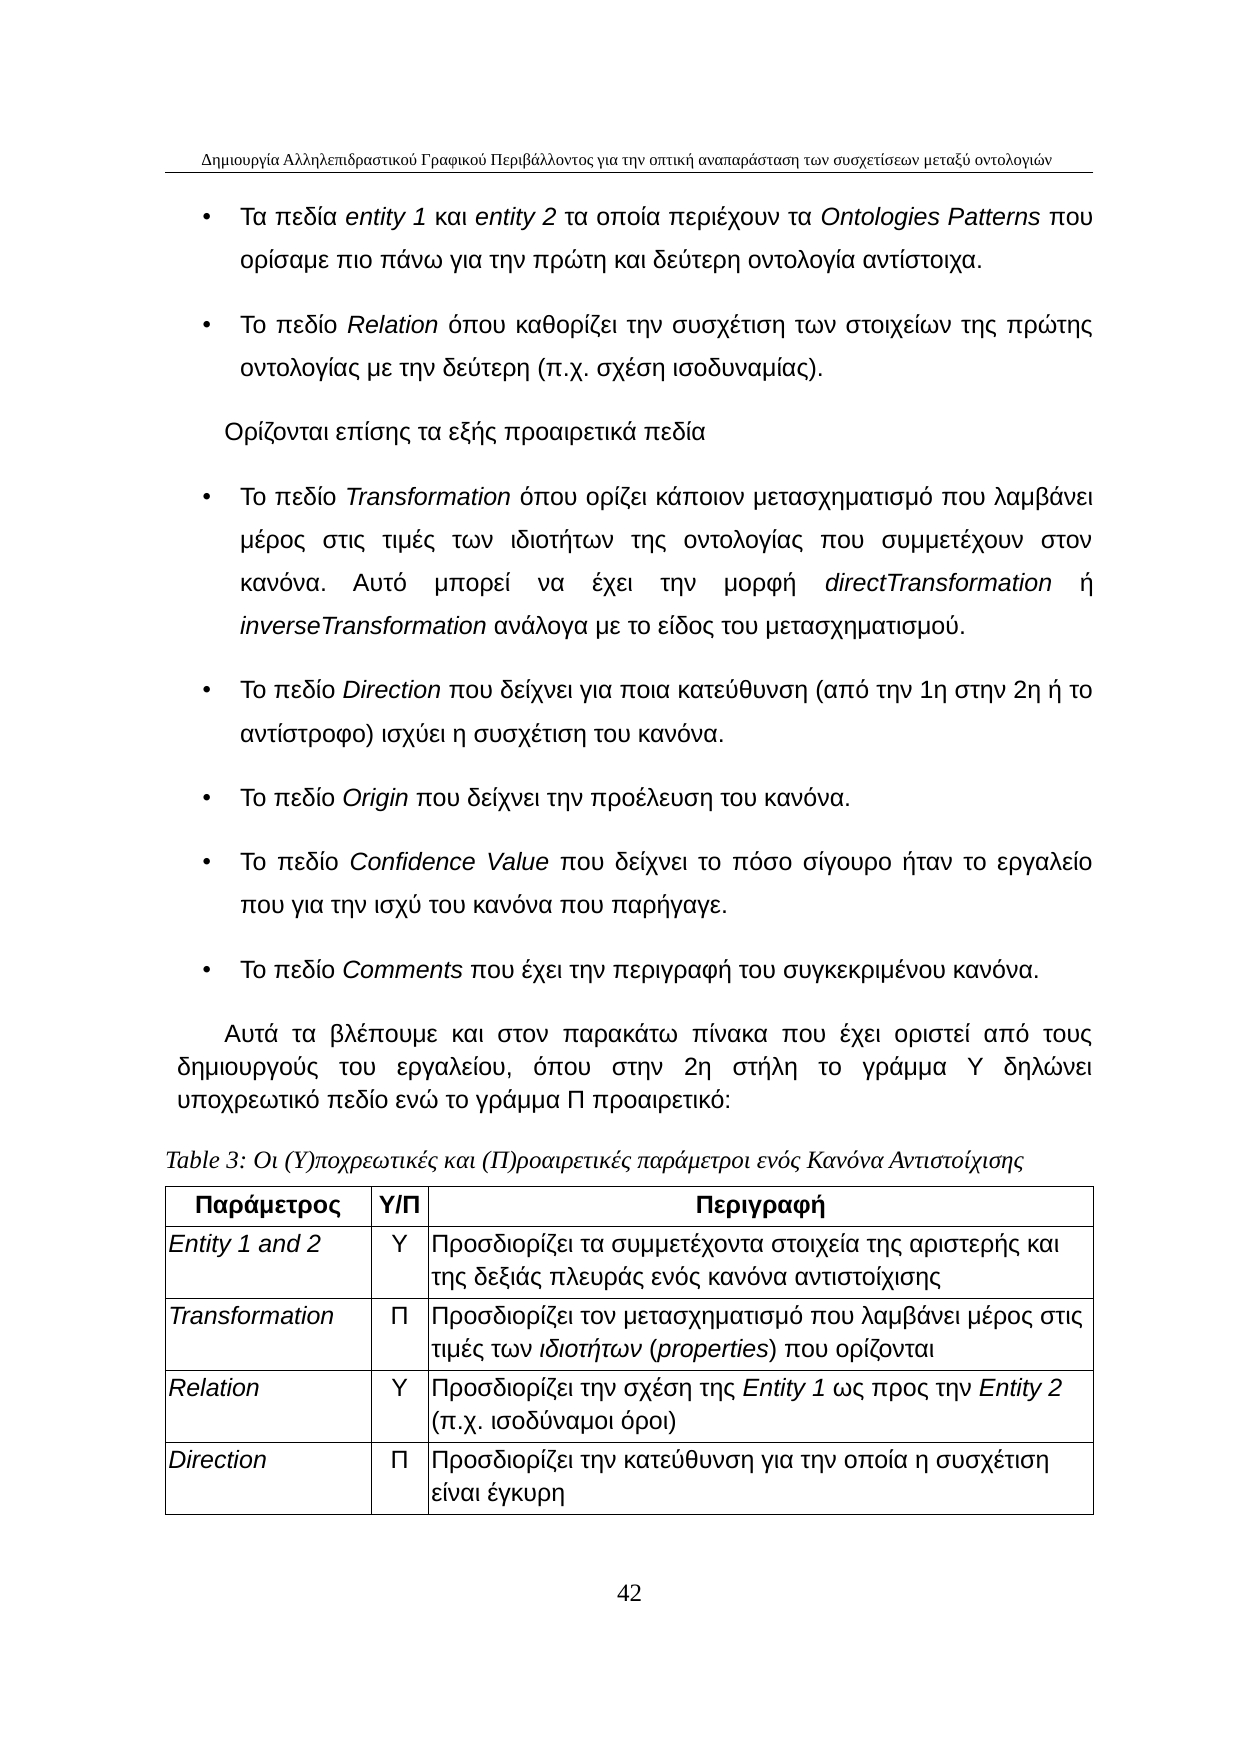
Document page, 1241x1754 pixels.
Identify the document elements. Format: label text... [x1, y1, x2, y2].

table_cell Entity 1 and 2 [166, 1227, 371, 1298]
text Table 3: Οι (Υ)ποχρεωτικές και (Π)ροαιρετικές παράμετροι ενός Κανόνα Αντιστοίχισης [165, 1145, 1093, 1174]
table_cell Transformation [166, 1299, 371, 1370]
list Τα πεδία entity 1 και entity 2 τα οποία περιέχουν τα Ontologies Patterns που ορίσαμε πιο πάνω για την πρώτη και δεύτερη οντολογία αντίστοιχα. [202, 202, 1093, 274]
text Αυτά τα βλέπουμε και στον παρακάτω πίνακα που έχει οριστεί από τους δημιουργούς του εργαλείου, όπου στην 2η στήλη το γράμμα Υ δηλώνει υποχρεωτικό πεδίο ενώ το γράμμα Π προαιρετικό: [177, 1019, 1093, 1114]
table_cell Relation [166, 1371, 371, 1442]
table_cell Προσδιορίζει την σχέση της Entity 1 ως προς την Entity 2 (π.χ. ισοδύναμοι όροι) [429, 1371, 1093, 1442]
table_cell Π [372, 1443, 428, 1514]
table_cell Υ [372, 1227, 428, 1298]
table_header Υ/Π [372, 1187, 428, 1226]
table_cell Π [372, 1299, 428, 1370]
table_cell Προσδιορίζει την κατεύθυνση για την οποία η συσχέτιση είναι έγκυρη [429, 1443, 1093, 1514]
list Το πεδίο Confidence Value που δείχνει το πόσο σίγουρο ήταν το εργαλείο που για την ισχύ του κανόνα που παρήγαγε. [202, 847, 1093, 919]
list Το πεδίο Comments που έχει την περιγραφή του συγκεκριμένου κανόνα. [202, 955, 1093, 983]
table_header Περιγραφή [429, 1187, 1093, 1226]
table_header Παράμετρος [166, 1187, 371, 1226]
table_cell Υ [372, 1371, 428, 1442]
list Το πεδίο Transformation όπου ορίζει κάποιον μετασχηματισμό που λαμβάνει μέρος στις τιμές των ιδιοτήτων της οντολογίας που συμμετέχουν στον κανόνα. Αυτό μπορεί να έχει την μορφή directTransformation ή inverseTransformation ανάλογα με το είδος του μετασχηματισμού. [202, 482, 1093, 640]
table_cell Προσδιορίζει τα συμμετέχοντα στοιχεία της αριστερής και της δεξιάς πλευράς ενός κανόνα αντιστοίχισης [429, 1227, 1093, 1298]
text Ορίζονται επίσης τα εξής προαιρετικά πεδία [165, 417, 1093, 446]
list Το πεδίο Origin που δείχνει την προέλευση του κανόνα. [202, 783, 1093, 812]
list Το πεδίο Relation όπου καθορίζει την συσχέτιση των στοιχείων της πρώτης οντολογίας με την δεύτερη (π.χ. σχέση ισοδυναμίας). [202, 310, 1093, 382]
table_cell Direction [166, 1443, 371, 1514]
table_cell Προσδιορίζει τον μετασχηματισμό που λαμβάνει μέρος στις τιμές των ιδιοτήτων (properties) που ορίζονται [429, 1299, 1093, 1370]
list Το πεδίο Direction που δείχνει για ποια κατεύθυνση (από την 1η στην 2η ή το αντίστροφο) ισχύει η συσχέτιση του κανόνα. [202, 675, 1093, 747]
